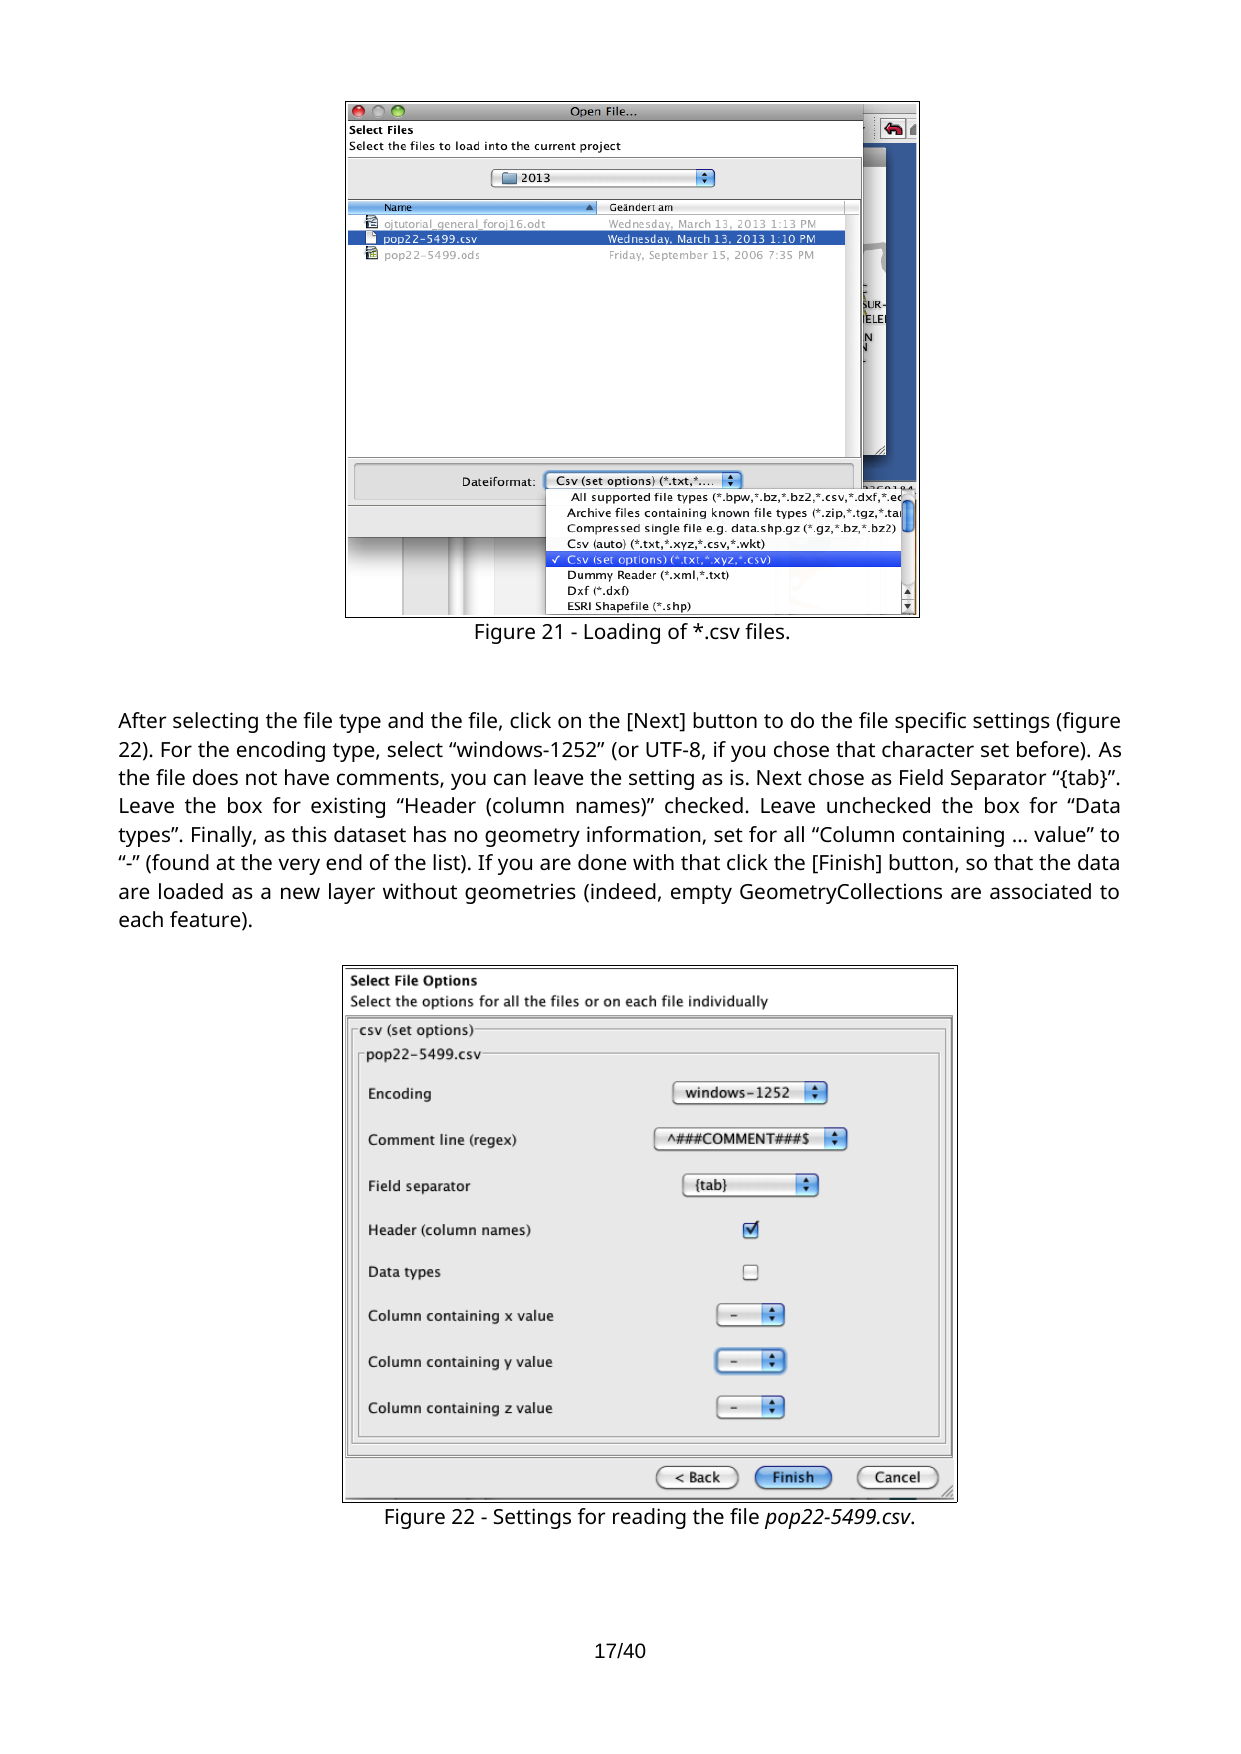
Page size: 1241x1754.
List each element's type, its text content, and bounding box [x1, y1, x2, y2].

text Figure 21 - Loading of *.csv files. [259, 615, 1005, 646]
text [343, 966, 957, 1502]
text After selecting the file type and the file, click on the [Next] button to do the file specific settings (figure 22). For the encoding type, select “windows-1252” (or UTF-8, if you chose that character set before). As the file does not have comments, you can leave the setting as is. Next chose as Field Separator “{tab}”. Leave the box for existing “Header (column names)” checked. Leave unchecked the box for “Data types”. Finally, as this dataset has no geometry information, set for all “Column containing … value” to “-” (found at the very end of the list). If you are done with that click the [Finish] button, so that the data are loaded as a new layer without geometries (indeed, empty GeometryCollections are associated to each feature). [118, 706, 1122, 934]
picture [347, 104, 917, 615]
picture [345, 968, 954, 1500]
text Figure 22 - Settings for reading the file pop22-5499.csv. [342, 1503, 957, 1531]
